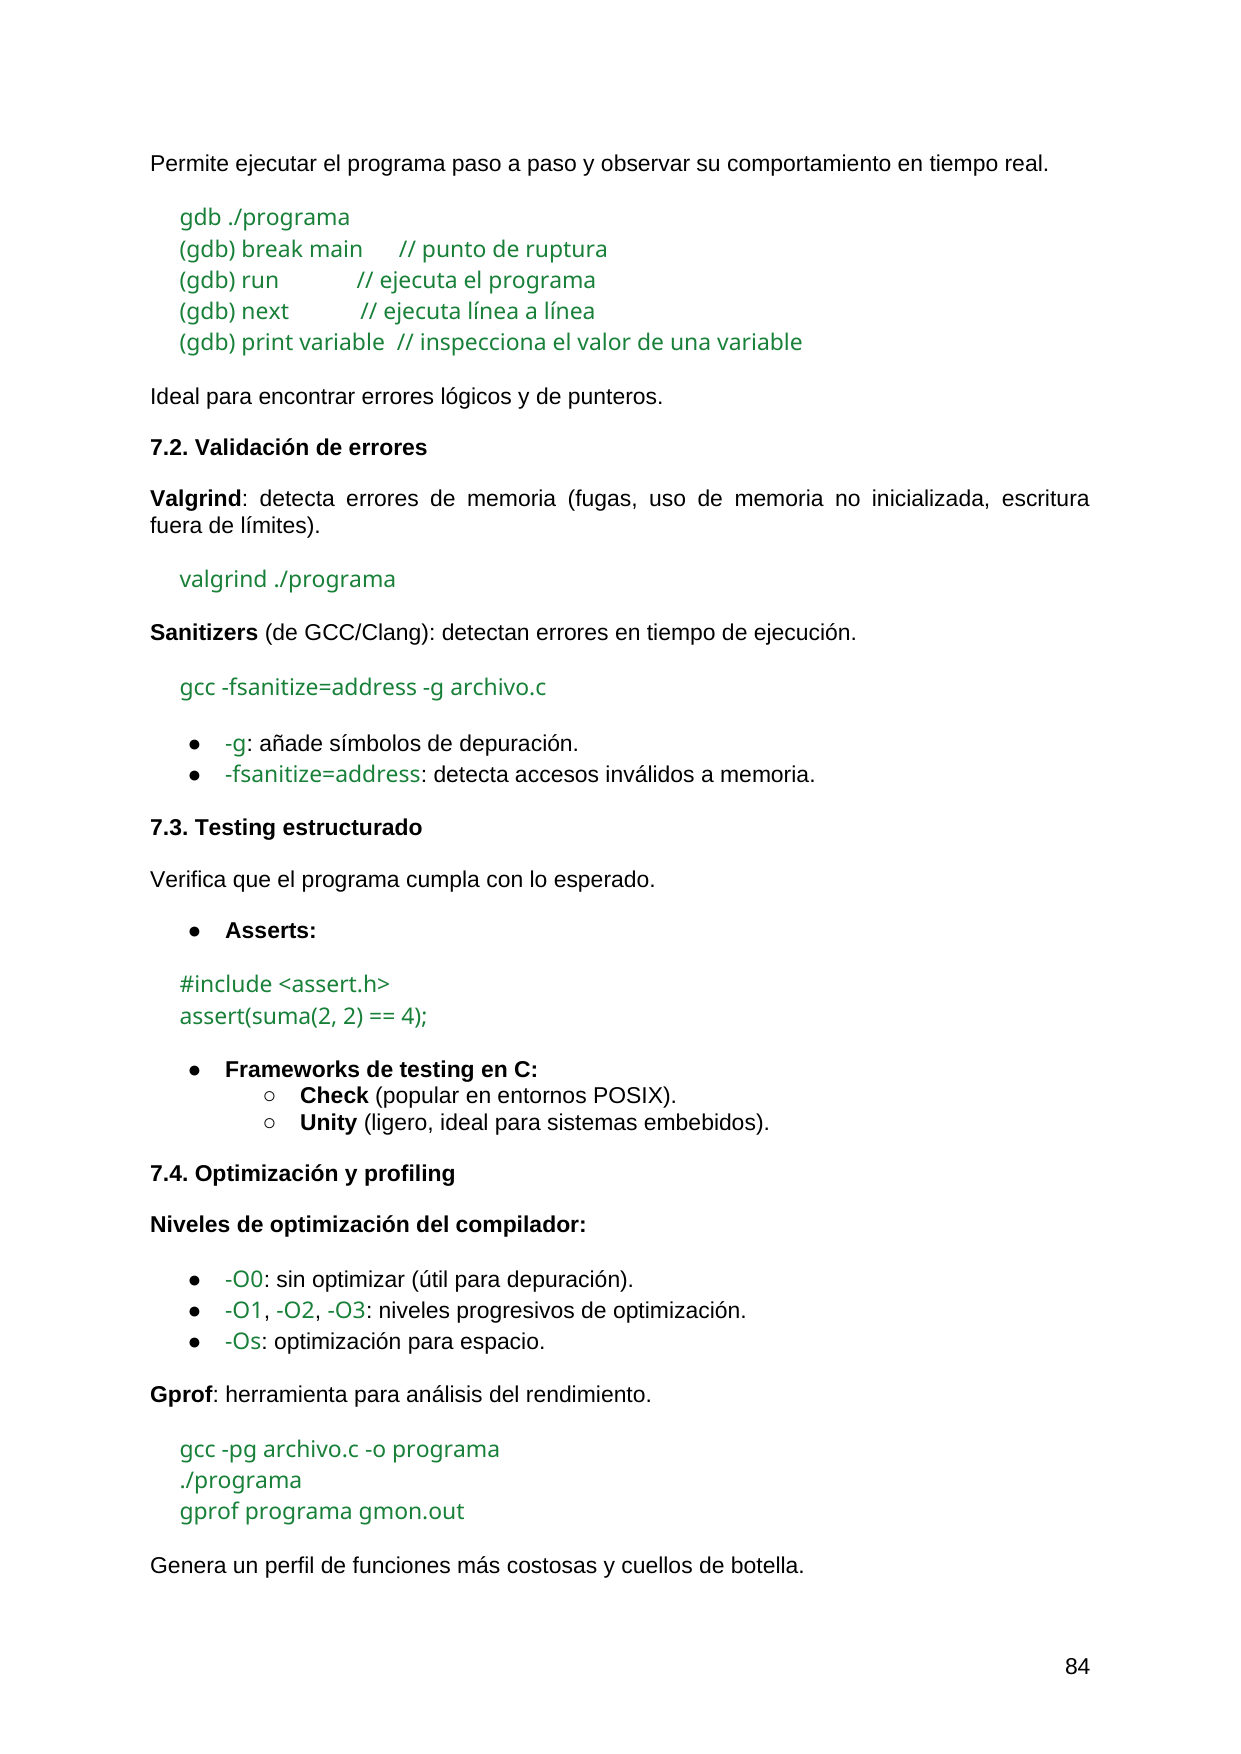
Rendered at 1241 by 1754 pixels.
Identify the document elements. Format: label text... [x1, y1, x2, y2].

text (gdb) break main // punto de ruptura [179, 233, 1090, 264]
text Valgrind: detecta errores de memoria (fugas, uso de memoria no inicializada, escritura fuera de límites). [150, 485, 1090, 538]
text gcc -pg archivo.c -o programa [179, 1433, 1090, 1464]
list -g: añade símbolos de depuración. [187, 727, 1090, 758]
text Verifica que el programa cumpla con lo esperado. [150, 866, 1090, 892]
subtitle 7.2. Validación de errores [150, 434, 1090, 460]
text (gdb) next // ejecuta línea a línea [179, 295, 1090, 326]
text Niveles de optimización del compilador: [150, 1211, 1090, 1238]
list Asserts: [187, 917, 1090, 943]
list -O1, -O2, -O3: niveles progresivos de optimización. [187, 1294, 1090, 1325]
text assert(suma(2, 2) == 4); [179, 1000, 1090, 1031]
list -Os: optimización para espacio. [187, 1325, 1090, 1356]
subtitle 7.4. Optimización y profiling [150, 1160, 1090, 1186]
list Unity (ligero, ideal para sistemas embebidos). [262, 1109, 1090, 1135]
text gdb ./programa [179, 201, 1090, 233]
text Permite ejecutar el programa paso a paso y observar su comportamiento en tiempo real. [150, 150, 1090, 176]
subtitle 7.3. Testing estructurado [150, 814, 1090, 841]
text #include <assert.h> [179, 968, 1090, 1000]
text gcc -fsanitize=address -g archivo.c [179, 671, 1090, 702]
text Sanitizers (de GCC/Clang): detectan errores en tiempo de ejecución. [150, 619, 1090, 646]
list -O0: sin optimizar (útil para depuración). [187, 1263, 1090, 1294]
text Ideal para encontrar errores lógicos y de punteros. [150, 383, 1090, 409]
list -fsanitize=address: detecta accesos inválidos a memoria. [187, 758, 1090, 789]
text Gprof: herramienta para análisis del rendimiento. [150, 1381, 1090, 1408]
list Check (popular en entornos POSIX). [262, 1082, 1090, 1109]
text ./programa [179, 1464, 1090, 1495]
text gprof programa gmon.out [179, 1495, 1090, 1527]
text (gdb) run // ejecuta el programa [179, 264, 1090, 295]
text (gdb) print variable // inspecciona el valor de una variable [179, 326, 1090, 358]
text Genera un perfil de funciones más costosas y cuellos de botella. [150, 1552, 1090, 1578]
list Frameworks de testing en C: [187, 1056, 1090, 1082]
text valgrind ./programa [179, 563, 1090, 594]
